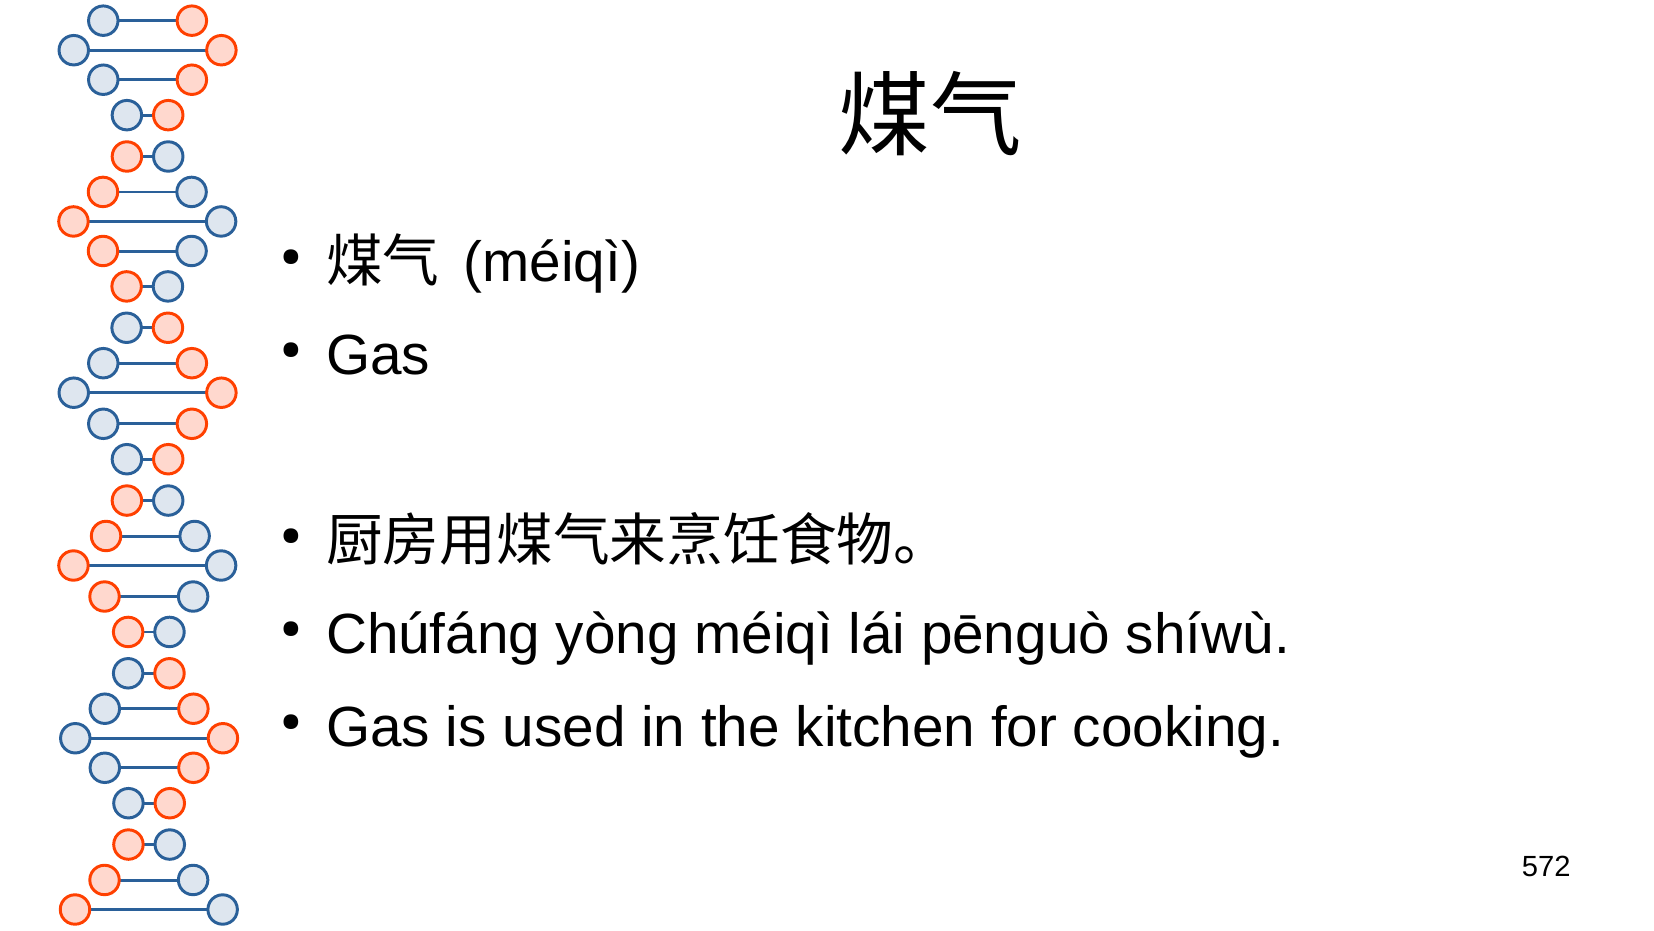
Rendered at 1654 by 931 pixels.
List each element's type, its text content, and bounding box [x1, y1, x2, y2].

title 煤气 [265, 35, 1595, 189]
list 煤气 (méiqì) Gas 厨房用煤气来烹饪食物。 Chúfáng yòng méiqì lái pēnguò shíwù. Gas is used in the kitchen for cooking. [265, 224, 1595, 764]
